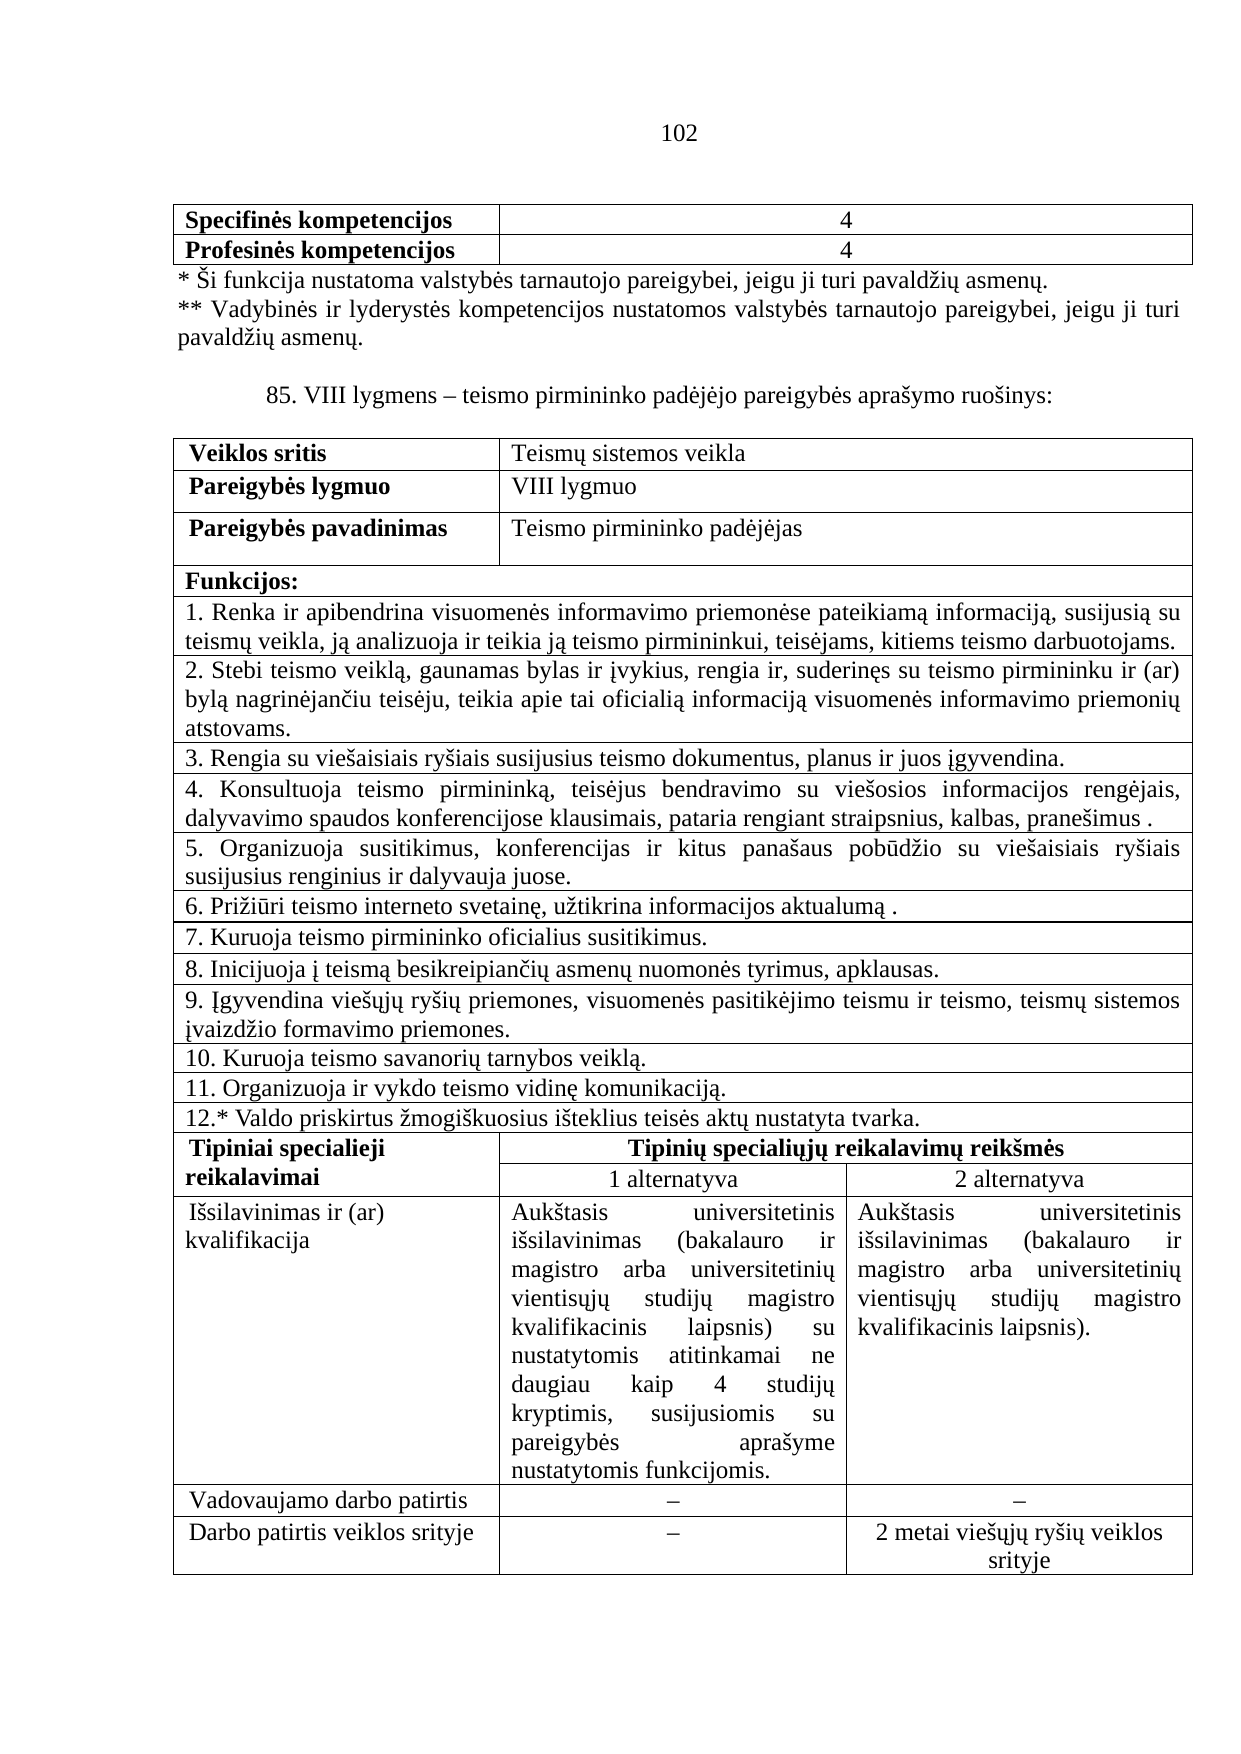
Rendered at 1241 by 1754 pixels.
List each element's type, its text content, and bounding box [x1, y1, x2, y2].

table_cell Tipinių specialiųjų reikalavimų reikšmės [500, 1133, 1192, 1163]
table_cell Aukštasis universitetinis išsilavinimas (bakalauro ir magistro arba universitetinių vientisųjų studijų magistro kvalifikacinis laipsnis) su nustatytomis atitinkamai ne daugiau kaip 4 studijų kryptimis, susijusiomis su pareigybės aprašyme nustatytomis funkcijomis. [500, 1197, 846, 1484]
table_cell Tipiniai specialieji reikalavimai [174, 1133, 499, 1196]
table_cell 4 [500, 205, 1192, 234]
text ** Vadybinės ir lyderystės kompetencijos nustatomos valstybės tarnautojo pareigybei, jeigu ji turi pavaldžių asmenų. [177, 294, 1181, 351]
table_cell Išsilavinimas ir (ar) kvalifikacija [174, 1197, 499, 1484]
text 85. VIII lygmens – teismo pirmininko padėjėjo pareigybės aprašymo ruošinys: [177, 380, 1181, 409]
table_cell 7. Kuruoja teismo pirmininko oficialius susitikimus. [174, 923, 1192, 953]
table_cell – [847, 1485, 1192, 1516]
table_cell 12.* Valdo priskirtus žmogiškuosius išteklius teisės aktų nustatyta tvarka. [174, 1103, 1192, 1132]
table_cell Specifinės kompetencijos [174, 205, 499, 234]
table_cell Pareigybės pavadinimas [174, 513, 499, 565]
table_cell 6. Prižiūri teismo interneto svetainę, užtikrina informacijos aktualumą . [174, 891, 1192, 921]
table_cell 11. Organizuoja ir vykdo teismo vidinę komunikaciją. [174, 1073, 1192, 1102]
table_cell Aukštasis universitetinis išsilavinimas (bakalauro ir magistro arba universitetinių vientisųjų studijų magistro kvalifikacinis laipsnis). [847, 1197, 1192, 1484]
table_cell Darbo patirtis veiklos srityje [174, 1517, 499, 1574]
table_cell Funkcijos: [174, 566, 1192, 596]
table_cell 10. Kuruoja teismo savanorių tarnybos veiklą. [174, 1044, 1192, 1072]
text * Ši funkcija nustatoma valstybės tarnautojo pareigybei, jeigu ji turi pavaldžių asmenų. [177, 265, 1181, 294]
table_cell Vadovaujamo darbo patirtis [174, 1485, 499, 1516]
table_cell 4. Konsultuoja teismo pirmininką, teisėjus bendravimo su viešosios informacijos rengėjais, dalyvavimo spaudos konferencijose klausimais, pataria rengiant straipsnius, kalbas, pranešimus . [174, 774, 1192, 832]
table_cell – [500, 1485, 846, 1516]
table_header Teismų sistemos veikla [500, 439, 1192, 470]
table_cell 4 [500, 235, 1192, 264]
table_cell 8. Inicijuoja į teismą besikreipiančių asmenų nuomonės tyrimus, apklausas. [174, 954, 1192, 984]
table_cell 3. Rengia su viešaisiais ryšiais susijusius teismo dokumentus, planus ir juos įgyvendina. [174, 743, 1192, 773]
table_cell Teismo pirmininko padėjėjas [500, 513, 1192, 565]
table_cell 2 metai viešųjų ryšių veiklos srityje [847, 1517, 1192, 1574]
table_cell 1 alternatyva [500, 1164, 846, 1196]
table_cell Pareigybės lygmuo [174, 471, 499, 512]
table_cell 9. Įgyvendina viešųjų ryšių priemones, visuomenės pasitikėjimo teismu ir teismo, teismų sistemos įvaizdžio formavimo priemones. [174, 985, 1192, 1042]
table_cell 5. Organizuoja susitikimus, konferencijas ir kitus panašaus pobūdžio su viešaisiais ryšiais susijusius renginius ir dalyvauja juose. [174, 833, 1192, 890]
table_cell 1. Renka ir apibendrina visuomenės informavimo priemonėse pateikiamą informaciją, susijusią su teismų veikla, ją analizuoja ir teikia ją teismo pirmininkui, teisėjams, kitiems teismo darbuotojams. [174, 597, 1192, 654]
table_cell 2. Stebi teismo veiklą, gaunamas bylas ir įvykius, rengia ir, suderinęs su teismo pirmininku ir (ar) bylą nagrinėjančiu teisėju, teikia apie tai oficialią informaciją visuomenės informavimo priemonių atstovams. [174, 656, 1192, 742]
table_header Veiklos sritis [174, 439, 499, 470]
table_cell Profesinės kompetencijos [174, 235, 499, 264]
table_cell – [500, 1517, 846, 1574]
table_cell 2 alternatyva [847, 1164, 1192, 1196]
table_cell VIII lygmuo [500, 471, 1192, 512]
